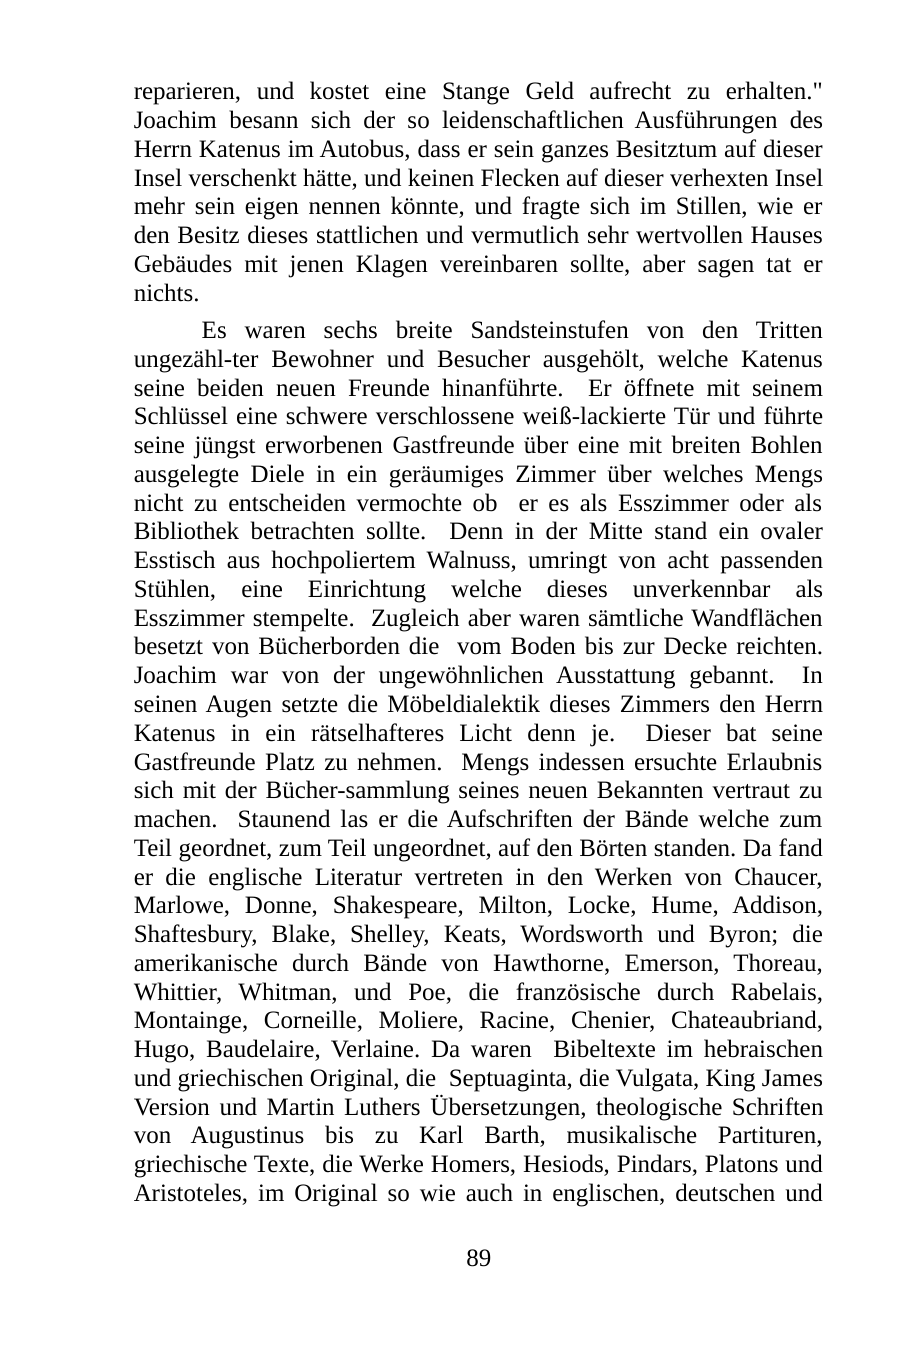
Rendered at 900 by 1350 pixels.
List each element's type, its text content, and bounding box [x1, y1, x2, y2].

text Es waren sechs breite Sandsteinstufen von den Tritten ungezähl-ter Bewohner und Besucher ausgehölt, welche Katenus seine beiden neuen Freunde hinanführte. Er öffnete mit seinem Schlüssel eine schwere verschlossene weiß-lackierte Tür und führte seine jüngst erworbenen Gastfreunde über eine mit breiten Bohlen ausgelegte Diele in ein geräumiges Zimmer über welches Mengs nicht zu entscheiden vermochte ob er es als Esszimmer oder als Bibliothek betrachten sollte. Denn in der Mitte stand ein ovaler Esstisch aus hochpoliertem Walnuss, umringt von acht passenden Stühlen, eine Einrichtung welche dieses unverkennbar als Esszimmer stempelte. Zugleich aber waren sämtliche Wandflächen besetzt von Bücherborden die vom Boden bis zur Decke reichten. Joachim war von der ungewöhnlichen Ausstattung gebannt. In seinen Augen setzte die Möbeldialektik dieses Zimmers den Herrn Katenus in ein rätselhafteres Licht denn je. Dieser bat seine Gastfreunde Platz zu nehmen. Mengs indessen ersuchte Erlaubnis sich mit der Bücher-sammlung seines neuen Bekannten vertraut zu machen. Staunend las er die Aufschriften der Bände welche zum Teil geordnet, zum Teil ungeordnet, auf den Börten standen. Da fand er die englische Literatur vertreten in den Werken von Chaucer, Marlowe, Donne, Shakespeare, Milton, Locke, Hume, Addison, Shaftesbury, Blake, Shelley, Keats, Wordsworth und Byron; die amerikanische durch Bände von Hawthorne, Emerson, Thoreau, Whittier, Whitman, und Poe, die französische durch Rabelais, Montainge, Corneille, Moliere, Racine, Chenier, Chateaubriand, Hugo, Baudelaire, Verlaine. Da waren Bibeltexte im hebraischen und griechischen Original, die Septuaginta, die Vulgata, King James Version und Martin Luthers Übersetzungen, theologische Schriften von Augustinus bis zu Karl Barth, musikalische Partituren, griechische Texte, die Werke Homers, Hesiods, Pindars, Platons und Aristoteles, im Original so wie auch in englischen, deutschen und [133, 315, 823, 1207]
text reparieren, und kostet eine Stange Geld aufrecht zu erhalten." Joachim besann sich der so leidenschaftlichen Ausführungen des Herrn Katenus im Autobus, dass er sein ganzes Besitztum auf dieser Insel verschenkt hätte, und keinen Flecken auf dieser verhexten Insel mehr sein eigen nennen könnte, und fragte sich im Stillen, wie er den Besitz dieses stattlichen und vermutlich sehr wertvollen Hauses Gebäudes mit jenen Klagen vereinbaren sollte, aber sagen tat er nichts. [133, 76, 823, 306]
